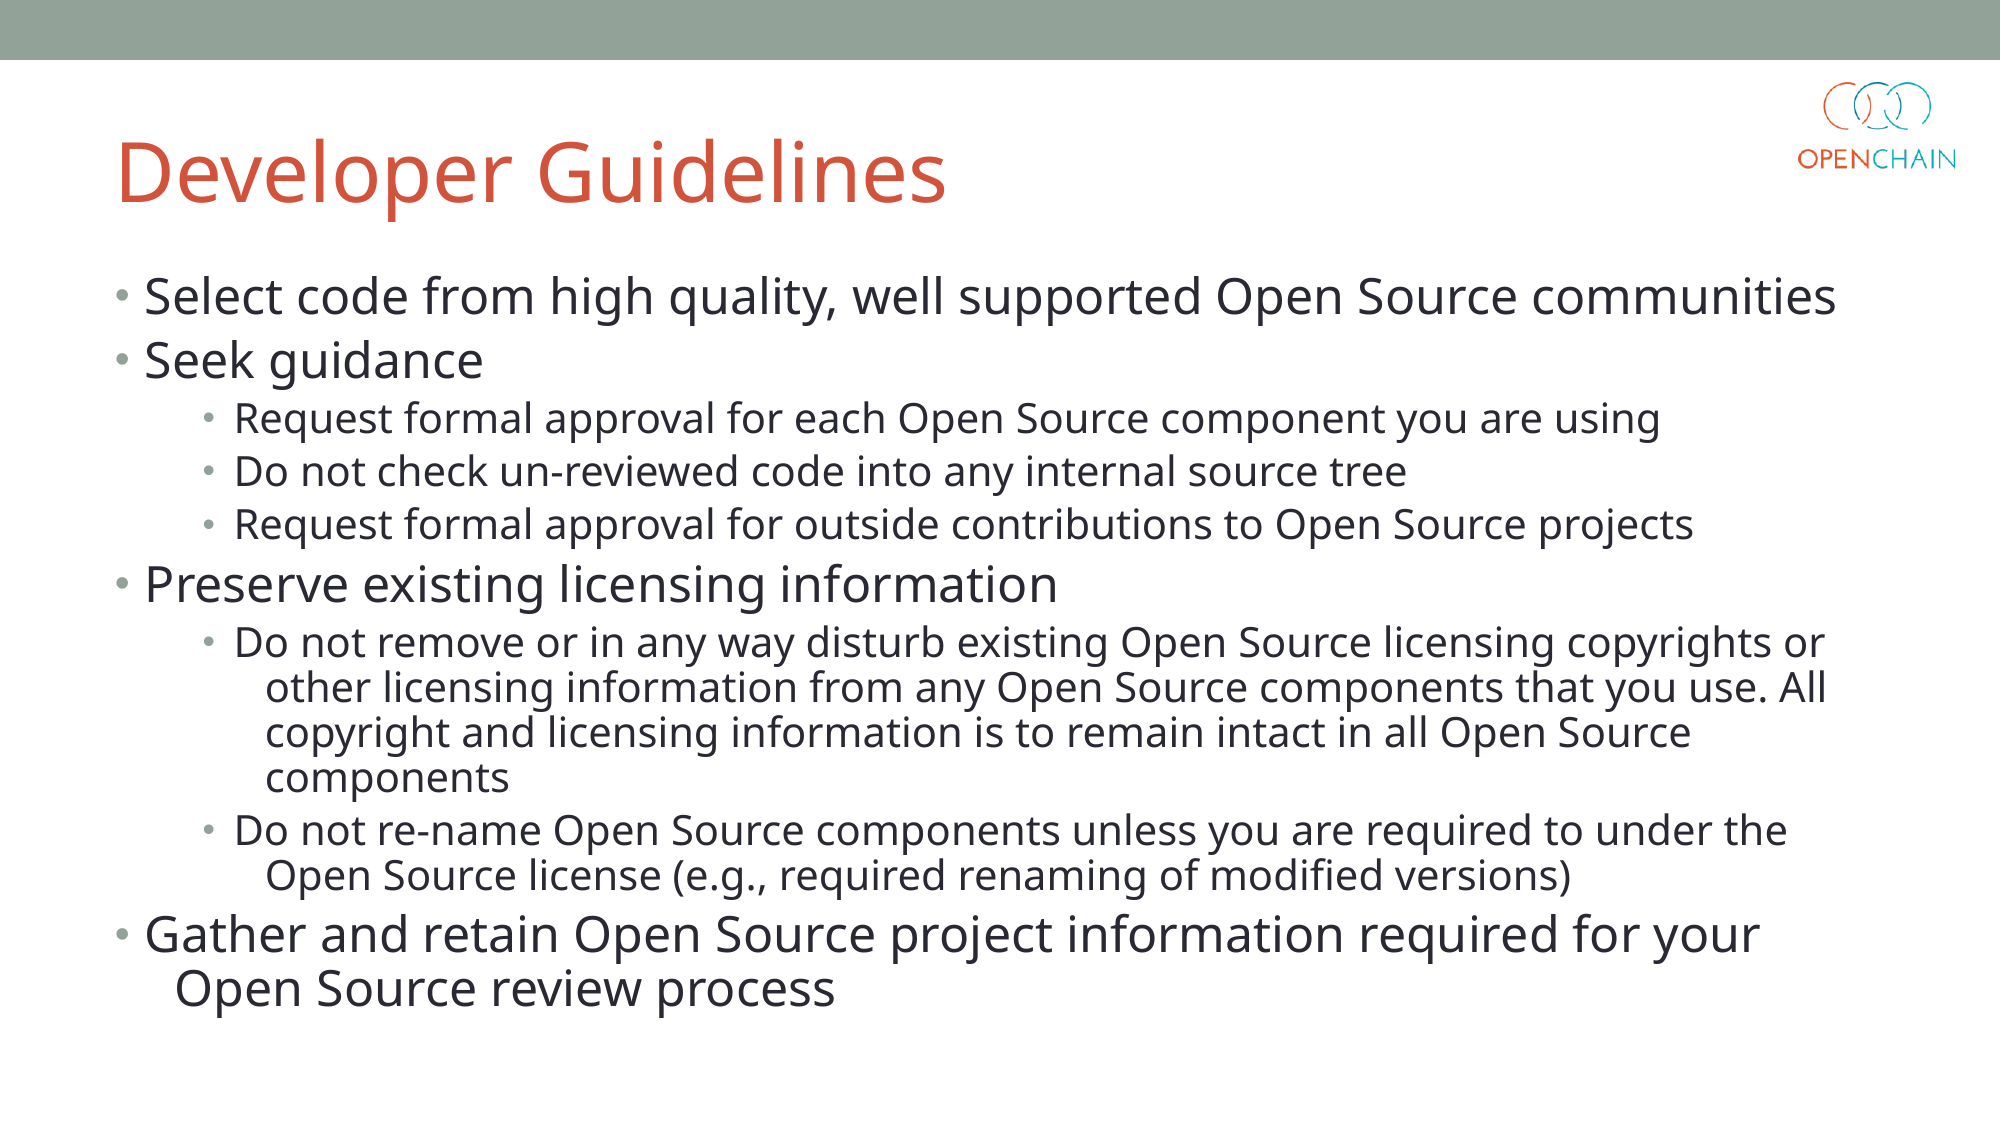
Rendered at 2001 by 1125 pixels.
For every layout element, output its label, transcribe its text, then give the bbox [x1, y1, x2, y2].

text_box Developer Guidelines [100, 88, 1900, 250]
text_box Select code from high quality, well supported Open Source communities Seek guidance Request formal approval for each Open Source component you are using Do not check un-reviewed code into any internal source tree Request formal approval for outside contributions to Open Source projects Preserve existing licensing information Do not remove or in any way disturb existing Open Source licensing copyrights or other licensing information from any Open Source components that you use. All copyright and licensing information is to remain intact in all Open Source components Do not re-name Open Source components unless you are required to under the Open Source license (e.g., required renaming of modified versions) Gather and retain Open Source project information required for your Open Source review process [100, 264, 1900, 1064]
